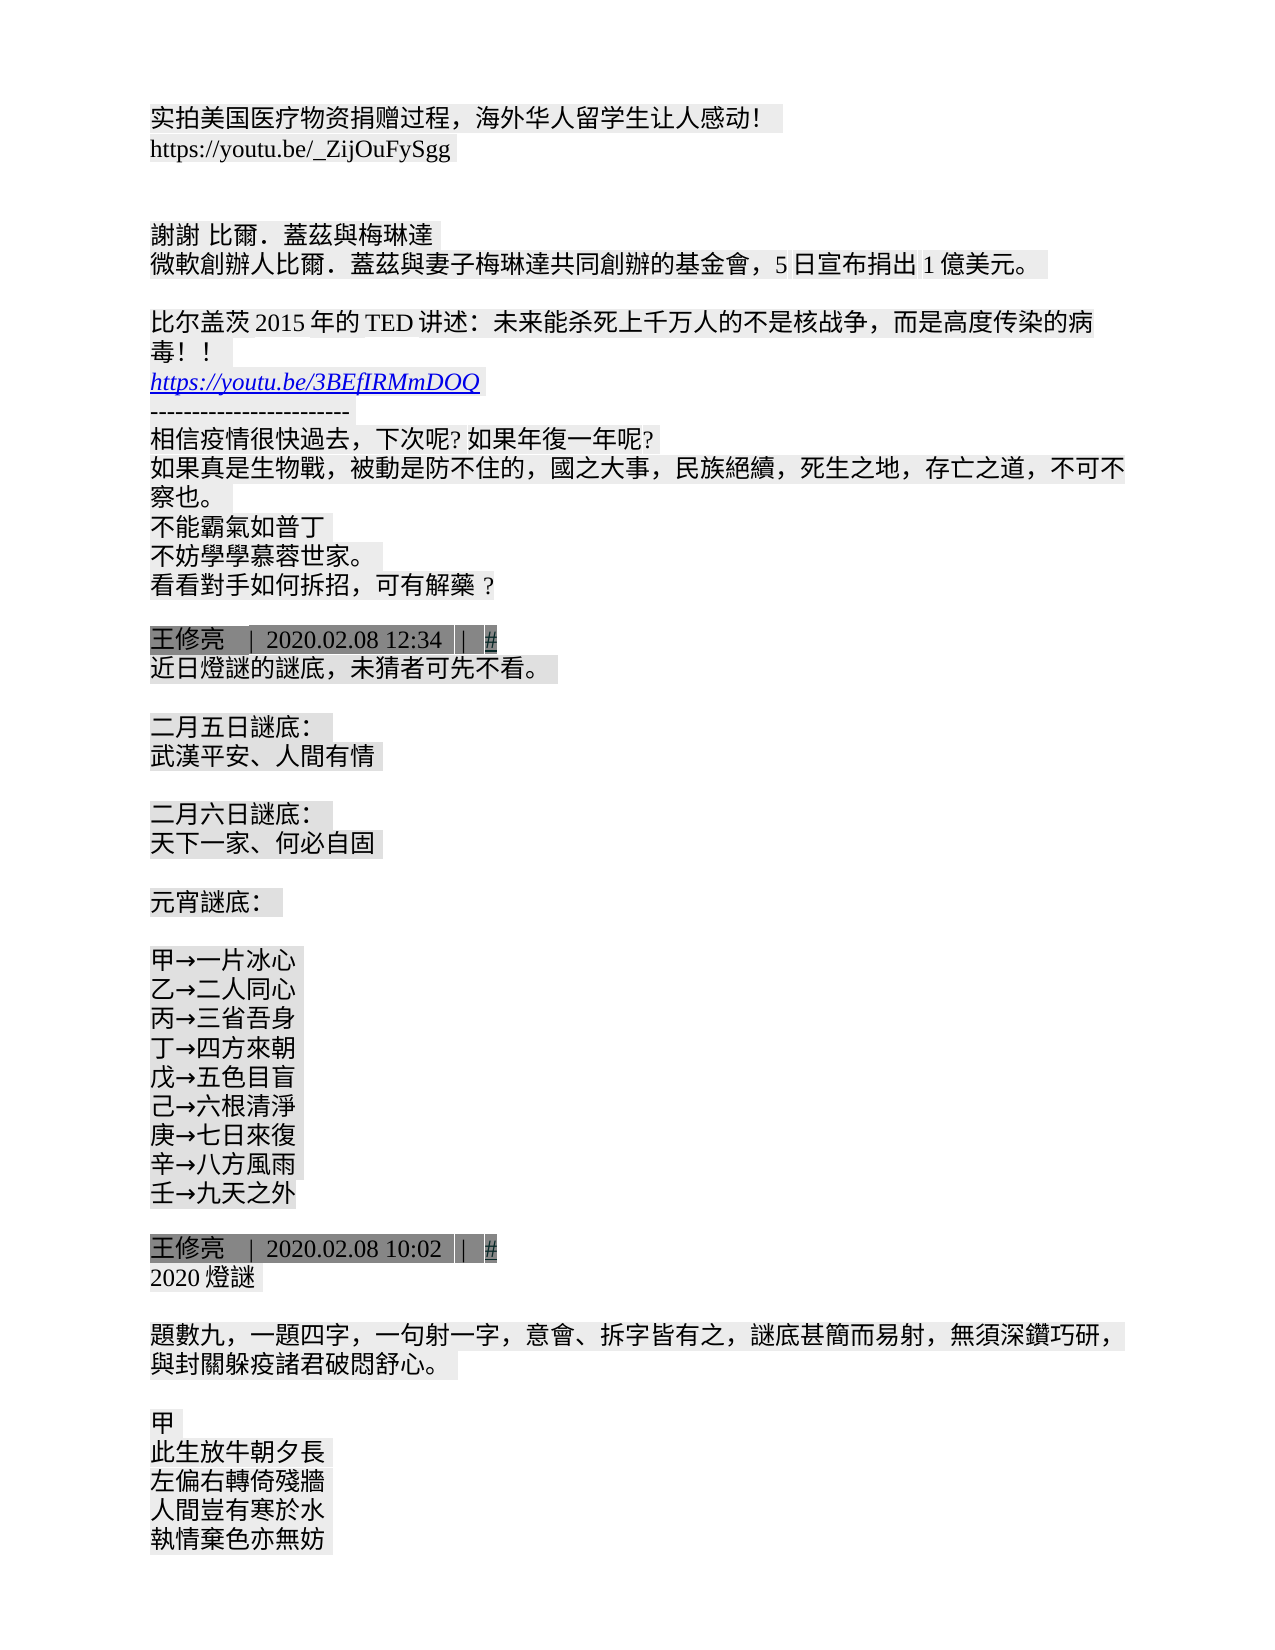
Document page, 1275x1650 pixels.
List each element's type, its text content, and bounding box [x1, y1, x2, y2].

text 实拍美国医疗物资捐赠过程，海外华人留学生让人感动！ https://youtu.be/_ZijOuFySgg 謝謝 比爾．蓋茲與梅琳達 微軟創辦人比爾．蓋茲與妻子梅琳達共同創辦的基金會，5日宣布捐出1億美元。 比尔盖茨2015年的TED讲述：未来能杀死上千万人的不是核战争，而是高度传染的病毒！！ https://youtu.be/3BEfIRMmDOQ ------------------------ 相信疫情很快過去，下次呢? 如果年復一年呢? 如果真是生物戰，被動是防不住的，國之大事，民族絕續，死生之地，存亡之道，不可不察也。 不能霸氣如普丁 不妨學學慕蓉世家。 看看對手如何拆招，可有解藥 ? [150, 75, 1125, 600]
text 近日燈謎的謎底，未猜者可先不看。 二月五日謎底： 武漢平安、人間有情 二月六日謎底： 天下一家、何必自固 元宵謎底： 甲→一片冰心 乙→二人同心 丙→三省吾身 丁→四方來朝 戊→五色目盲 己→六根清淨 庚→七日來復 辛→八方風雨 壬→九天之外 [150, 655, 1125, 1209]
text 王修亮 | 2020.02.08 10:02 | # [150, 1234, 1125, 1263]
text 王修亮 | 2020.02.08 12:34 | # [150, 625, 1125, 655]
text 2020燈謎 題數九，一題四字，一句射一字，意會、拆字皆有之，謎底甚簡而易射，無須深鑽巧研，與封關躲疫諸君破悶舒心。 甲 此生放牛朝夕長 左偏右轉倚殘牆 人間豈有寒於水 執情棄色亦無妨 [150, 1263, 1125, 1555]
